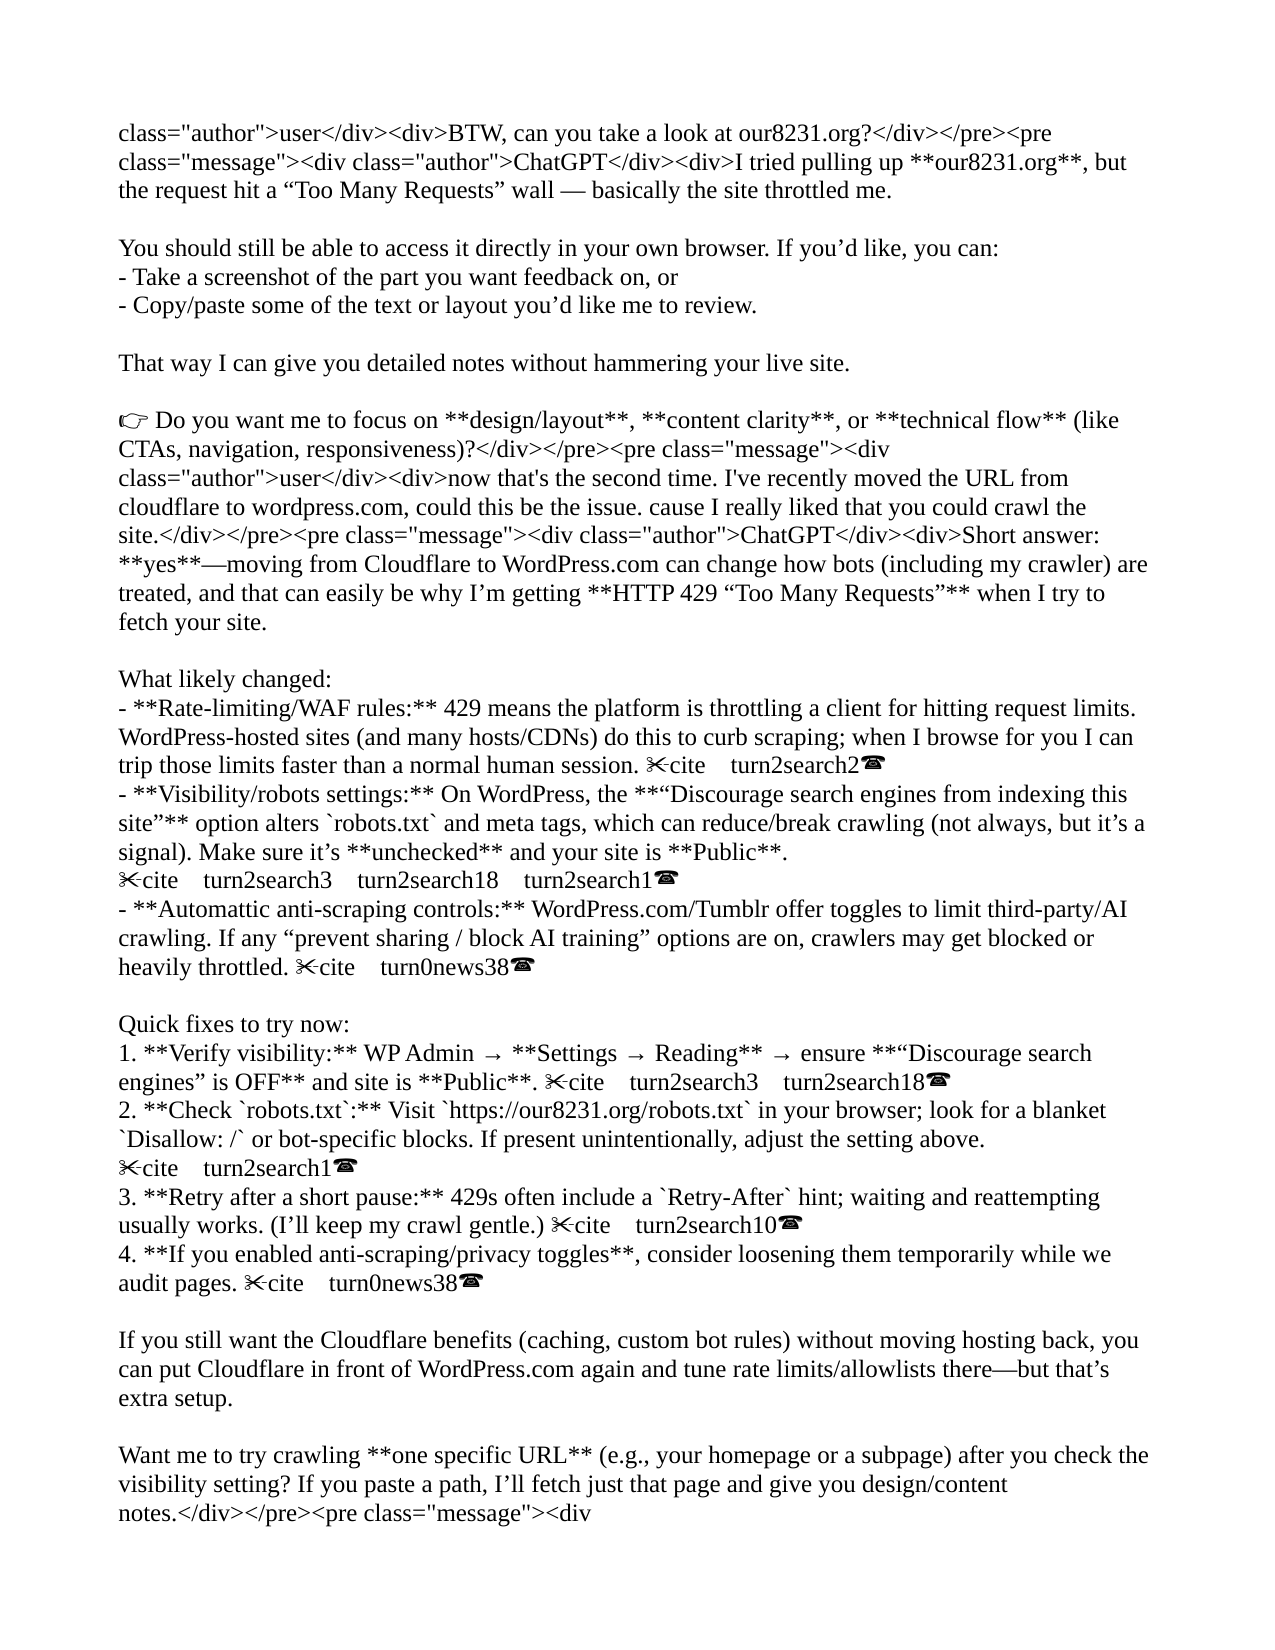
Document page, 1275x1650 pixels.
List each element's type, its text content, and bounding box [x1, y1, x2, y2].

text 3. **Retry after a short pause:** 429s often include a `Retry-After` hint; waiting and reattempting usually works. (I’ll keep my crawl gentle.) citeturn2search10 [118, 1182, 1157, 1239]
text - **Rate-limiting/WAF rules:** 429 means the platform is throttling a client for hitting request limits. WordPress-hosted sites (and many hosts/CDNs) do this to curb scraping; when I browse for you I can trip those limits faster than a normal human session. citeturn2search2 [118, 693, 1157, 779]
text class="author">user</div><div>BTW, can you take a look at our8231.org?</div></pre><pre class="message"><div class="author">ChatGPT</div><div>I tried pulling up **our8231.org**, but the request hit a “Too Many Requests” wall — basically the site throttled me. [118, 118, 1157, 204]
text 2. **Check `robots.txt`:** Visit `https://our8231.org/robots.txt` in your browser; look for a blanket `Disallow: /` or bot-specific blocks. If present unintentionally, adjust the setting above. citeturn2search1 [118, 1096, 1157, 1182]
text 👉 Do you want me to focus on **design/layout**, **content clarity**, or **technical flow** (like CTAs, navigation, responsiveness)?</div></pre><pre class="message"><div class="author">user</div><div>now that's the second time. I've recently moved the URL from cloudflare to wordpress.com, could this be the issue. cause I really liked that you could crawl the site.</div></pre><pre class="message"><div class="author">ChatGPT</div><div>Short answer: **yes**—moving from Cloudflare to WordPress.com can change how bots (including my crawler) are treated, and that can easily be why I’m getting **HTTP 429 “Too Many Requests”** when I try to fetch your site. [118, 406, 1157, 636]
text - **Visibility/robots settings:** On WordPress, the **“Discourage search engines from indexing this site”** option alters `robots.txt` and meta tags, which can reduce/break crawling (not always, but it’s a signal). Make sure it’s **unchecked** and your site is **Public**. citeturn2search3turn2search18turn2search1 [118, 779, 1157, 894]
text That way I can give you detailed notes without hammering your live site. [118, 348, 1157, 377]
text 4. **If you enabled anti-scraping/privacy toggles**, consider loosening them temporarily while we audit pages. citeturn0news38 [118, 1239, 1157, 1297]
text - Copy/paste some of the text or layout you’d like me to review. [118, 291, 1157, 319]
text If you still want the Cloudflare benefits (caching, custom bot rules) without moving hosting back, you can put Cloudflare in front of WordPress.com again and tune rate limits/allowlists there—but that’s extra setup. [118, 1326, 1157, 1412]
text Want me to try crawling **one specific URL** (e.g., your homepage or a subpage) after you check the visibility setting? If you paste a path, I’ll fetch just that page and give you design/content notes.</div></pre><pre class="message"><div [118, 1441, 1157, 1527]
text What likely changed: [118, 664, 1157, 693]
text 1. **Verify visibility:** WP Admin → **Settings → Reading** → ensure **“Discourage search engines” is OFF** and site is **Public**. citeturn2search3turn2search18 [118, 1038, 1157, 1096]
text - Take a screenshot of the part you want feedback on, or [118, 262, 1157, 291]
text Quick fixes to try now: [118, 1009, 1157, 1038]
text - **Automattic anti-scraping controls:** WordPress.com/Tumblr offer toggles to limit third-party/AI crawling. If any “prevent sharing / block AI training” options are on, crawlers may get blocked or heavily throttled. citeturn0news38 [118, 894, 1157, 981]
text You should still be able to access it directly in your own browser. If you’d like, you can: [118, 233, 1157, 262]
